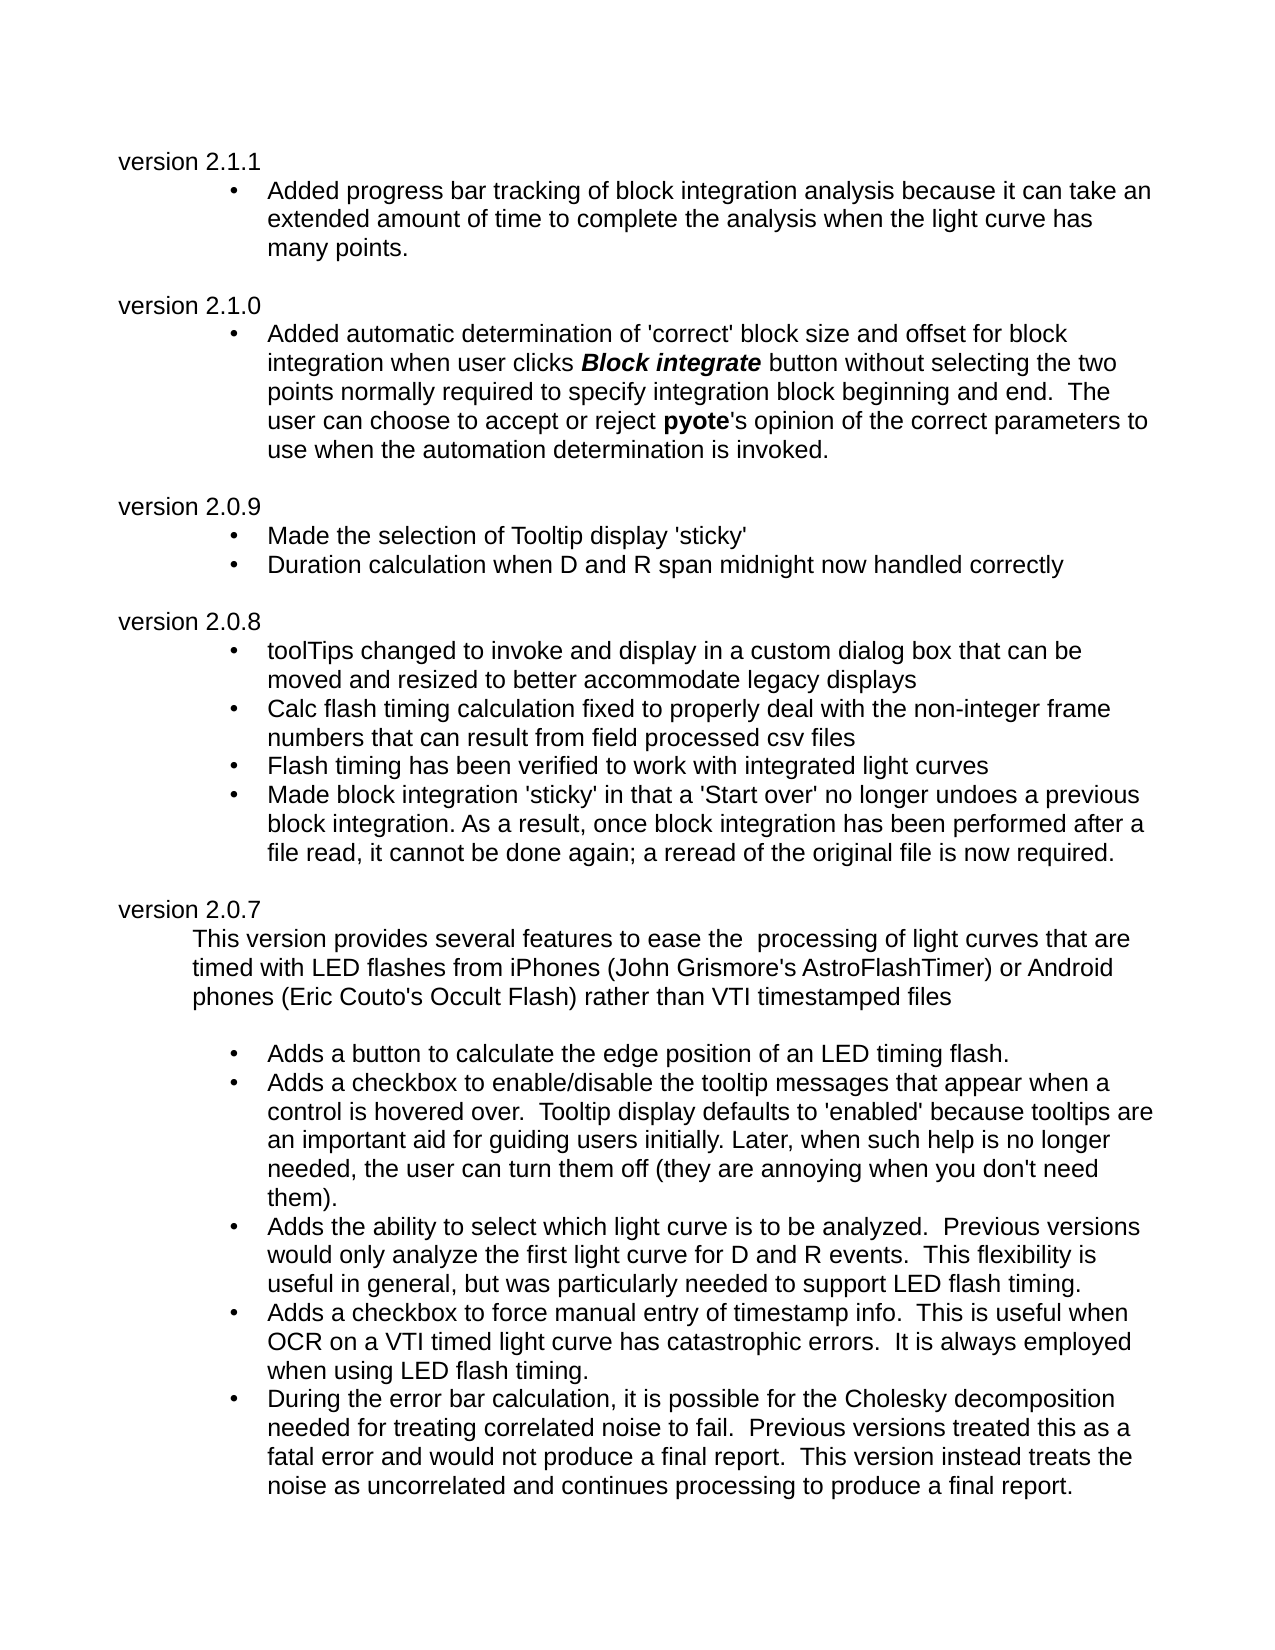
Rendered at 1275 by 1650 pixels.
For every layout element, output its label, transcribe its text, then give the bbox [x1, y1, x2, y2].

text version 2.1.1 [118, 147, 1157, 176]
list Duration calculation when D and R span midnight now handled correctly [229, 550, 1157, 578]
list Adds a button to calculate the edge position of an LED timing flash. [229, 1039, 1157, 1068]
list Added automatic determination of 'correct' block size and offset for block integration when user clicks Block integrate button without selecting the two points normally required to specify integration block beginning and end. The user can choose to accept or reject pyote's opinion of the correct parameters to use when the automation determination is invoked. [229, 319, 1157, 492]
text This version provides several features to ease the processing of light curves that are timed with LED flashes from iPhones (John Grismore's AstroFlashTimer) or Android phones (Eric Couto's Occult Flash) rather than VTI timestamped files [192, 924, 1157, 1010]
list toolTips changed to invoke and display in a custom dialog box that can be moved and resized to better accommodate legacy displays [229, 636, 1157, 694]
list Made block integration 'sticky' in that a 'Start over' no longer undoes a previous block integration. As a result, once block integration has been performed after a file read, it cannot be done again; a reread of the original file is now required. [229, 780, 1157, 895]
list Flash timing has been verified to work with integrated light curves [229, 751, 1157, 780]
text version 2.0.7 [118, 895, 1157, 924]
list Made the selection of Tooltip display 'sticky' [229, 521, 1157, 550]
text version 2.0.8 [118, 607, 1157, 636]
list Adds a checkbox to enable/disable the tooltip messages that appear when a control is hovered over. Tooltip display defaults to 'enabled' because tooltips are an important aid for guiding users initially. Later, when such help is no longer needed, the user can turn them off (they are annoying when you don't need them). [229, 1068, 1157, 1212]
list Adds the ability to select which light curve is to be analyzed. Previous versions would only analyze the first light curve for D and R events. This flexibility is useful in general, but was particularly needed to support LED flash timing. [229, 1212, 1157, 1298]
text version 2.1.0 [118, 291, 1157, 319]
list Calc flash timing calculation fixed to properly deal with the non-integer frame numbers that can result from field processed csv files [229, 694, 1157, 751]
list Added progress bar tracking of block integration analysis because it can take an extended amount of time to complete the analysis when the light curve has many points. [229, 176, 1157, 291]
list During the error bar calculation, it is possible for the Cholesky decomposition needed for treating correlated noise to fail. Previous versions treated this as a fatal error and would not produce a final report. This version instead treats the noise as uncorrelated and continues processing to produce a final report. [229, 1384, 1157, 1499]
text version 2.0.9 [118, 492, 1157, 521]
list Adds a checkbox to force manual entry of timestamp info. This is useful when OCR on a VTI timed light curve has catastrophic errors. It is always employed when using LED flash timing. [229, 1298, 1157, 1384]
